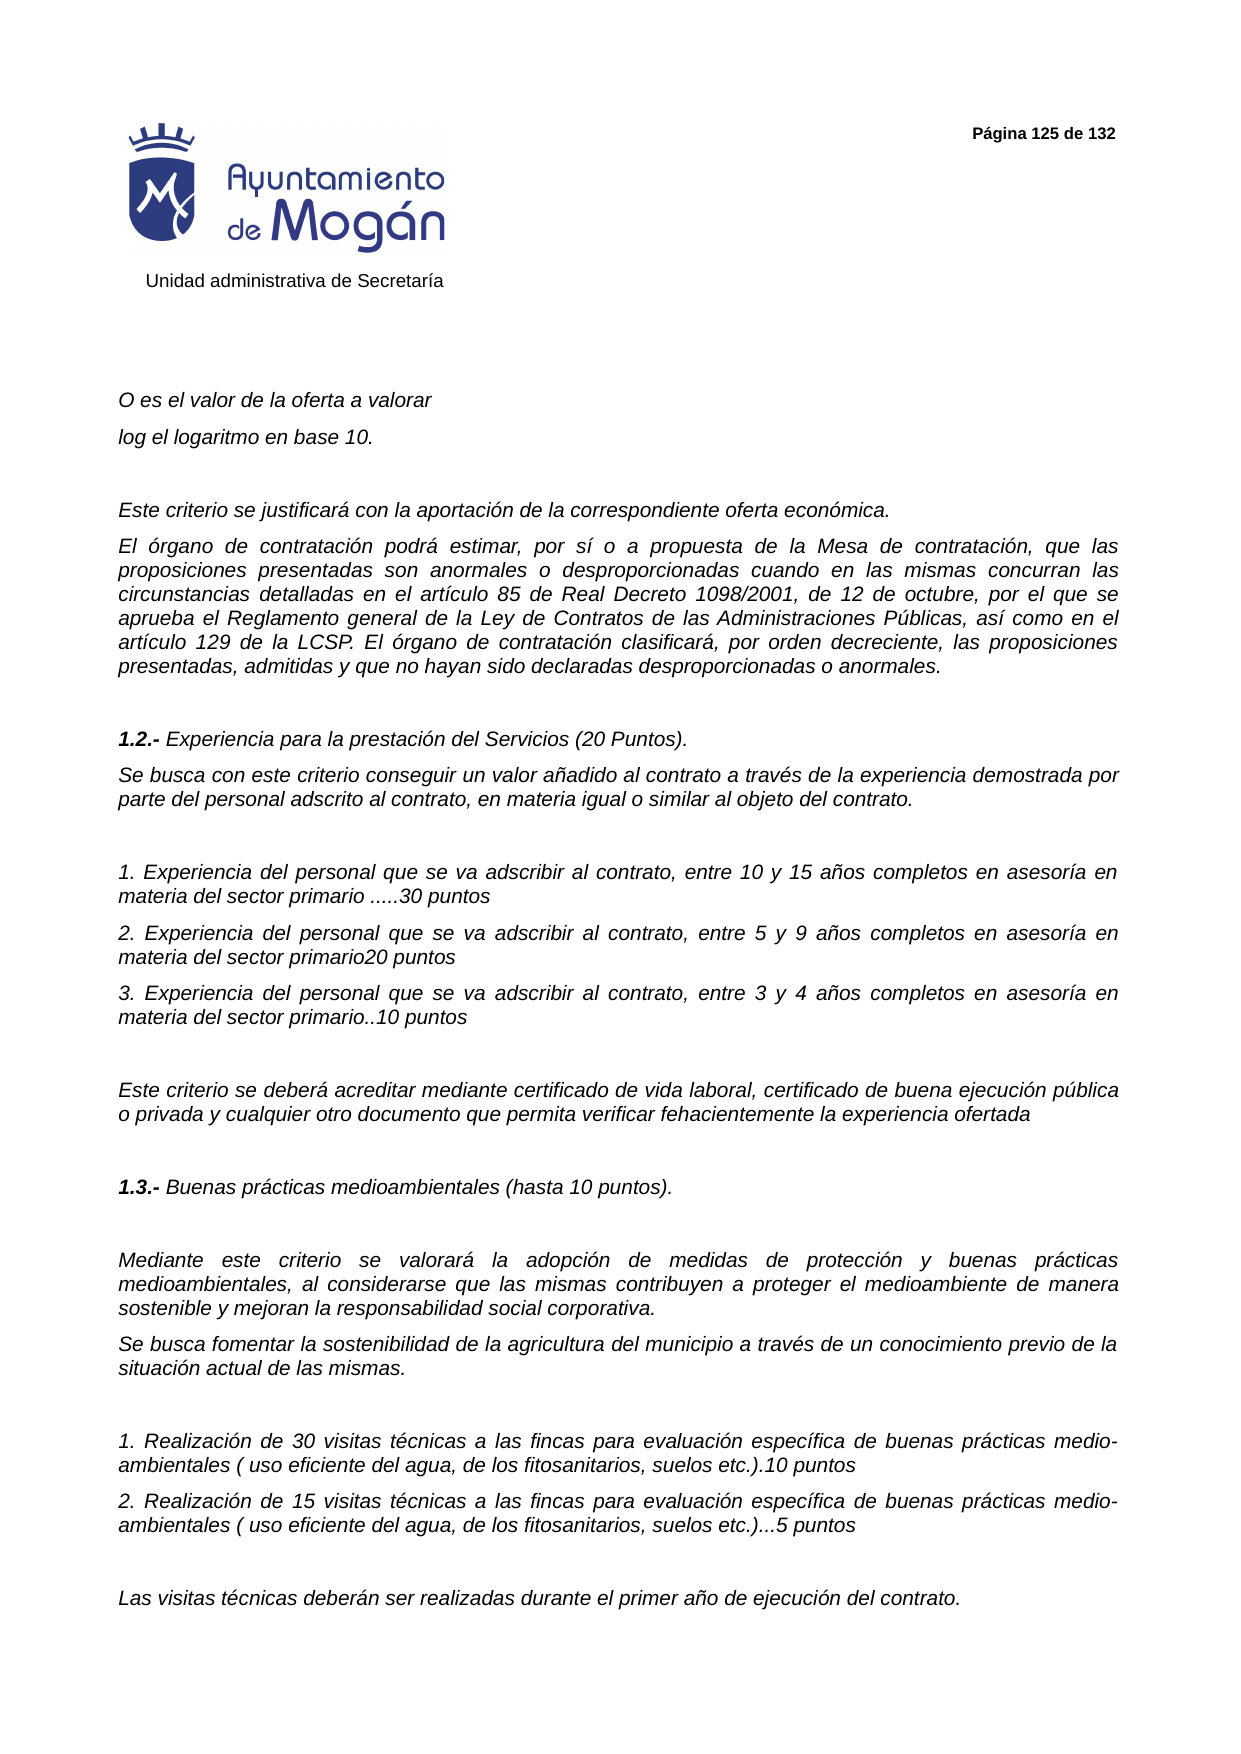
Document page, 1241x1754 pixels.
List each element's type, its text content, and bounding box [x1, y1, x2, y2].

text 2. Experiencia del personal que se va adscribir al contrato, entre 5 y 9 años completos en asesoría en materia del sector primario20 puntos [118, 921, 1122, 968]
text 3. Experiencia del personal que se va adscribir al contrato, entre 3 y 4 años completos en asesoría en materia del sector primario..10 puntos [118, 981, 1122, 1029]
picture [128, 123, 445, 259]
text Este criterio se deberá acreditar mediante certificado de vida laboral, certificado de buena ejecución pública o privada y cualquier otro documento que permita verificar fehacientemente la experiencia ofertada [118, 1078, 1122, 1126]
text log el logaritmo en base 10. [118, 425, 1122, 449]
text 2. Realización de 15 visitas técnicas a las fincas para evaluación específica de buenas prácticas medio-ambientales ( uso eficiente del agua, de los fitosanitarios, suelos etc.)...5 puntos [118, 1489, 1122, 1537]
text El órgano de contratación podrá estimar, por sí o a propuesta de la Mesa de contratación, que las proposiciones presentadas son anormales o desproporcionadas cuando en las mismas concurran las circunstancias detalladas en el artículo 85 de Real Decreto 1098/2001, de 12 de octubre, por el que se aprueba el Reglamento general de la Ley de Contratos de las Administraciones Públicas, así como en el artículo 129 de la LCSP. El órgano de contratación clasificará, por orden decreciente, las proposiciones presentadas, admitidas y que no hayan sido declaradas desproporcionadas o anormales. [118, 534, 1122, 678]
text Se busca fomentar la sostenibilidad de la agricultura del municipio a través de un conocimiento previo de la situación actual de las mismas. [118, 1332, 1122, 1380]
text Este criterio se justificará con la aportación de la correspondiente oferta económica. [118, 498, 1122, 522]
text Las visitas técnicas deberán ser realizadas durante el primer año de ejecución del contrato. [118, 1586, 1122, 1610]
text 1.2.- Experiencia para la prestación del Servicios (20 Puntos). [118, 727, 1122, 751]
text 1.3.- Buenas prácticas medioambientales (hasta 10 puntos). [118, 1175, 1122, 1199]
text 1. Experiencia del personal que se va adscribir al contrato, entre 10 y 15 años completos en asesoría en materia del sector primario .....30 puntos [118, 860, 1122, 908]
text Mediante este criterio se valorará la adopción de medidas de protección y buenas prácticas medioambientales, al considerarse que las mismas contribuyen a proteger el medioambiente de manera sostenible y mejoran la responsabilidad social corporativa. [118, 1248, 1122, 1319]
text O es el valor de la oferta a valorar [118, 388, 1122, 412]
text Se busca con este criterio conseguir un valor añadido al contrato a través de la experiencia demostrada por parte del personal adscrito al contrato, en materia igual o similar al objeto del contrato. [118, 763, 1122, 811]
text 1. Realización de 30 visitas técnicas a las fincas para evaluación específica de buenas prácticas medio-ambientales ( uso eficiente del agua, de los fitosanitarios, suelos etc.).10 puntos [118, 1429, 1122, 1477]
